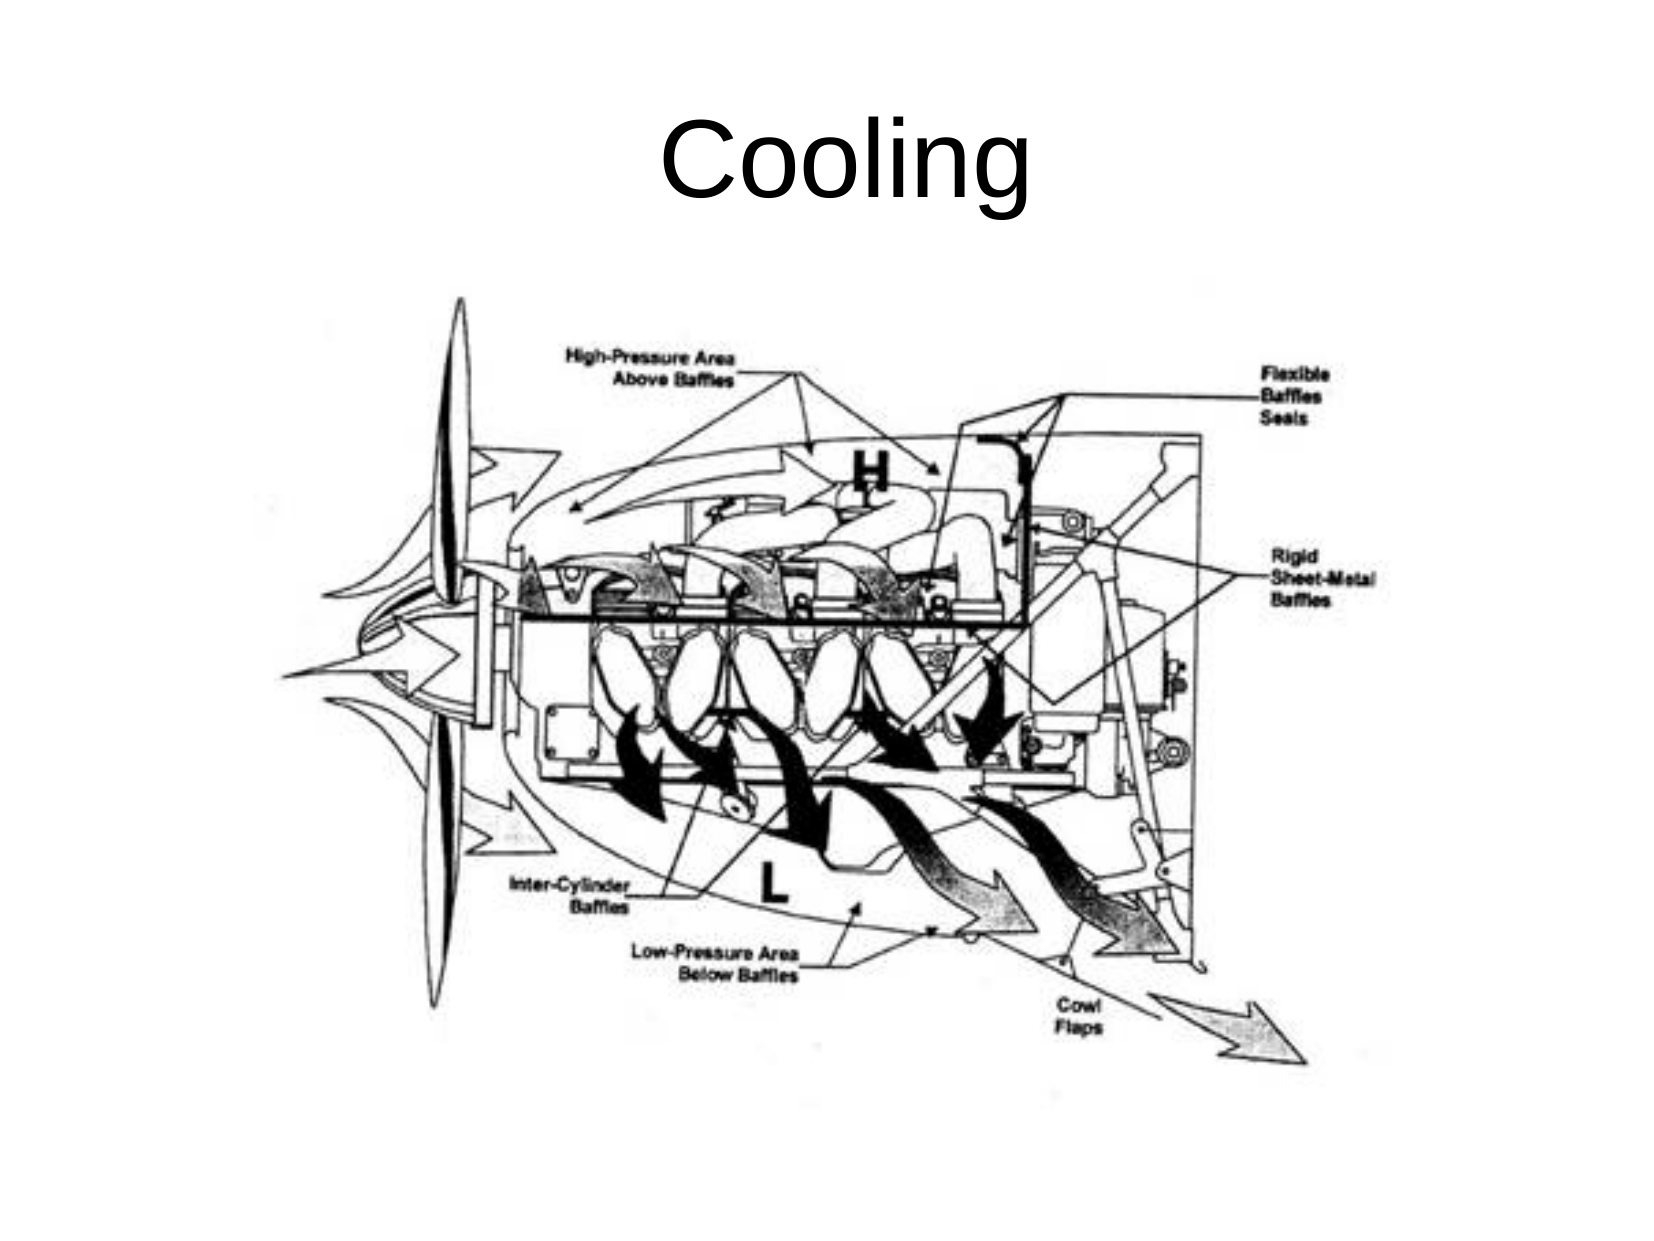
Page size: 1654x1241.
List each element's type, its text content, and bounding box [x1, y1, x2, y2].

title Cooling [82, 49, 1571, 257]
picture [253, 276, 1413, 1112]
